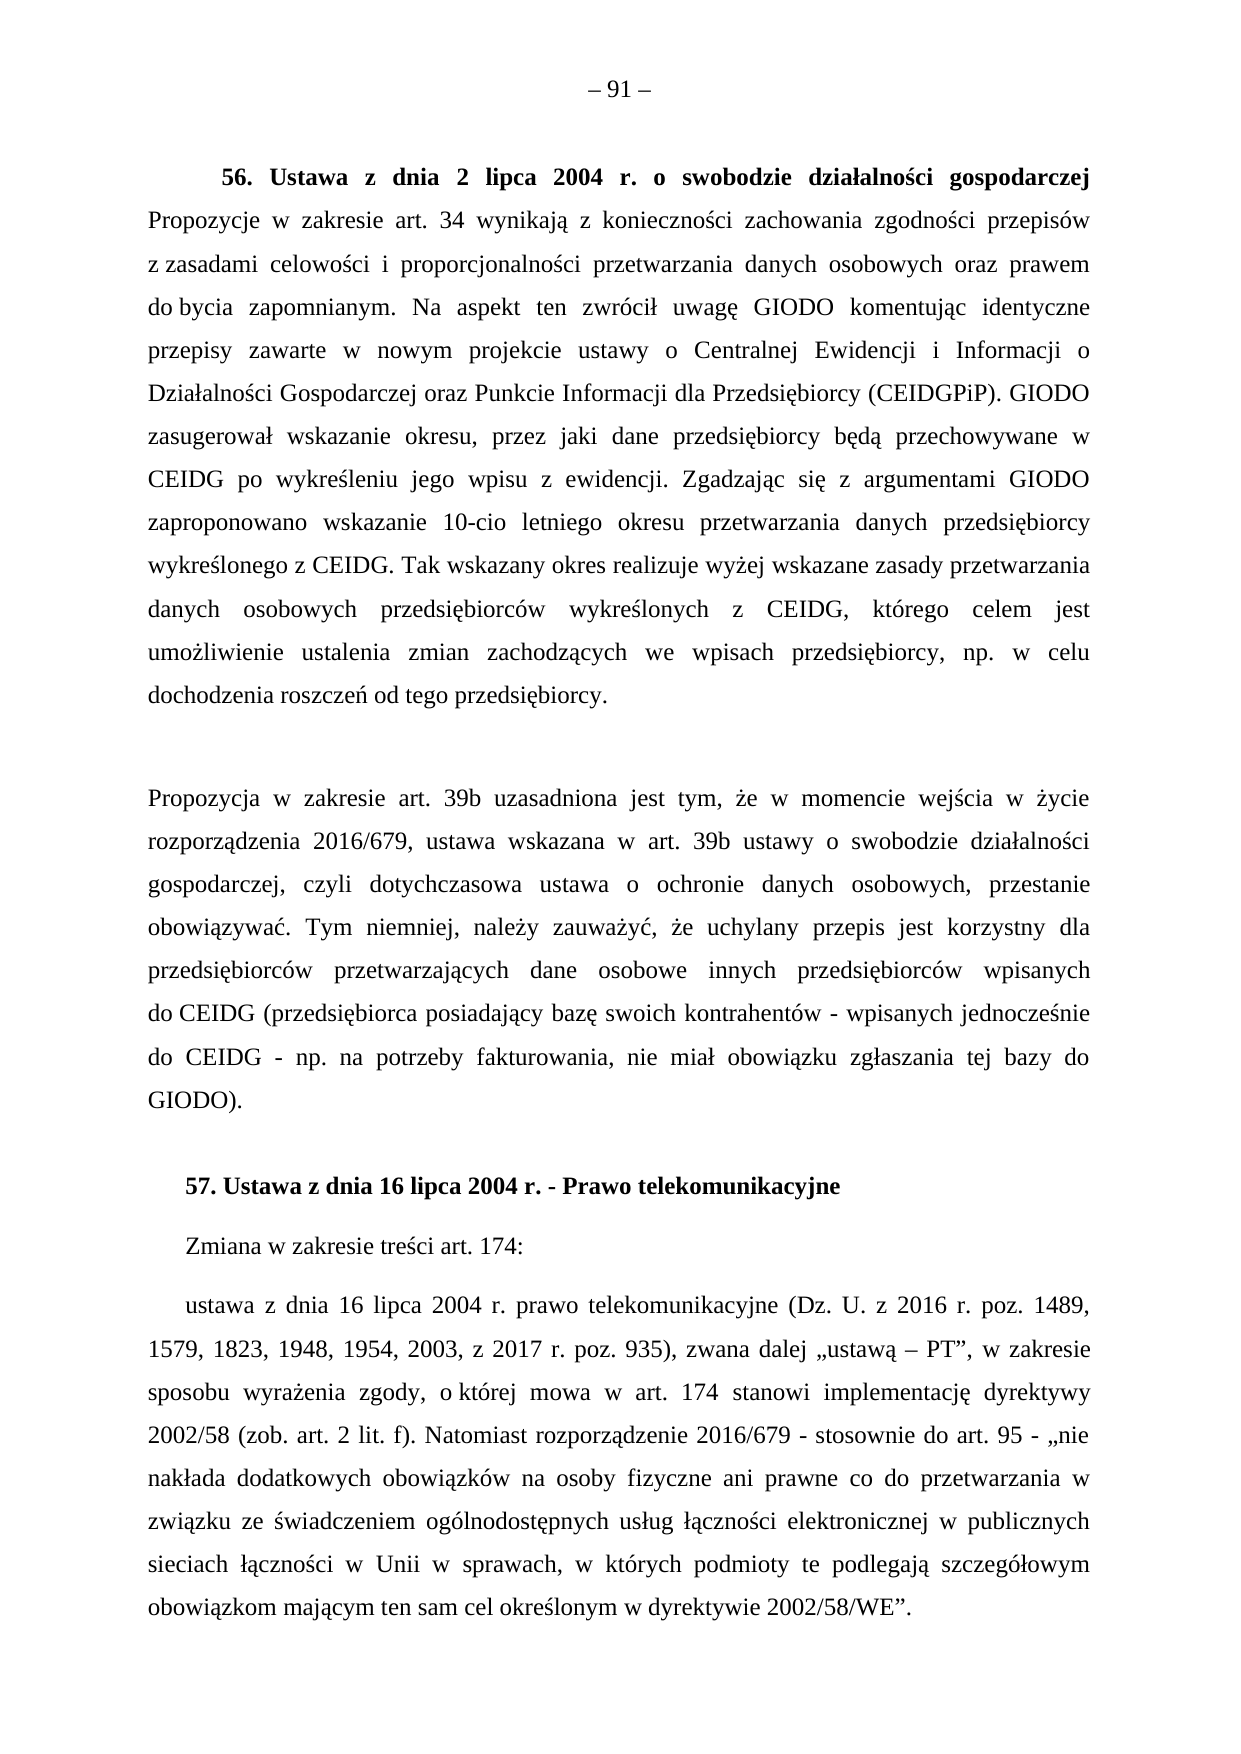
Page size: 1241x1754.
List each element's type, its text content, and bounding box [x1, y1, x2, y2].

text 56. Ustawa z dnia 2 lipca 2004 r. o swobodzie działalności gospodarczej Propozycje w zakresie art. 34 wynikają z konieczności zachowania zgodności przepisów z zasadami celowości i proporcjonalności przetwarzania danych osobowych oraz prawem do bycia zapomnianym. Na aspekt ten zwrócił uwagę GIODO komentując identyczne przepisy zawarte w nowym projekcie ustawy o Centralnej Ewidencji i Informacji o Działalności Gospodarczej oraz Punkcie Informacji dla Przedsiębiorcy (CEIDGPiP). GIODO zasugerował wskazanie okresu, przez jaki dane przedsiębiorcy będą przechowywane w CEIDG po wykreśleniu jego wpisu z ewidencji. Zgadzając się z argumentami GIODO zaproponowano wskazanie 10-cio letniego okresu przetwarzania danych przedsiębiorcy wykreślonego z CEIDG. Tak wskazany okres realizuje wyżej wskazane zasady przetwarzania danych osobowych przedsiębiorców wykreślonych z CEIDG, którego celem jest umożliwienie ustalenia zmian zachodzących we wpisach przedsiębiorcy, np. w celu dochodzenia roszczeń od tego przedsiębiorcy. [148, 162, 1091, 709]
text ustawa z dnia 16 lipca 2004 r. prawo telekomunikacyjne (Dz. U. z 2016 r. poz. 1489, 1579, 1823, 1948, 1954, 2003, z 2017 r. poz. 935), zwana dalej „ustawą – PT”, w zakresie sposobu wyrażenia zgody, o której mowa w art. 174 stanowi implementację dyrektywy 2002/58 (zob. art. 2 lit. f). Natomiast rozporządzenie 2016/679 - stosownie do art. 95 - „nie nakłada dodatkowych obowiązków na osoby fizyczne ani prawne co do przetwarzania w związku ze świadczeniem ogólnodostępnych usług łączności elektronicznej w publicznych sieciach łączności w Unii w sprawach, w których podmioty te podlegają szczegółowym obowiązkom mającym ten sam cel określonym w dyrektywie 2002/58/WE”. [148, 1291, 1091, 1621]
text Zmiana w zakresie treści art. 174: [148, 1231, 1091, 1259]
text Propozycja w zakresie art. 39b uzasadniona jest tym, że w momencie wejścia w życie rozporządzenia 2016/679, ustawa wskazana w art. 39b ustawy o swobodzie działalności gospodarczej, czyli dotychczasowa ustawa o ochronie danych osobowych, przestanie obowiązywać. Tym niemniej, należy zauważyć, że uchylany przepis jest korzystny dla przedsiębiorców przetwarzających dane osobowe innych przedsiębiorców wpisanych do CEIDG (przedsiębiorca posiadający bazę swoich kontrahentów - wpisanych jednocześnie do CEIDG - np. na potrzeby fakturowania, nie miał obowiązku zgłaszania tej bazy do GIODO). [148, 740, 1091, 1113]
text 57. Ustawa z dnia 16 lipca 2004 r. - Prawo telekomunikacyjne [148, 1171, 1091, 1200]
